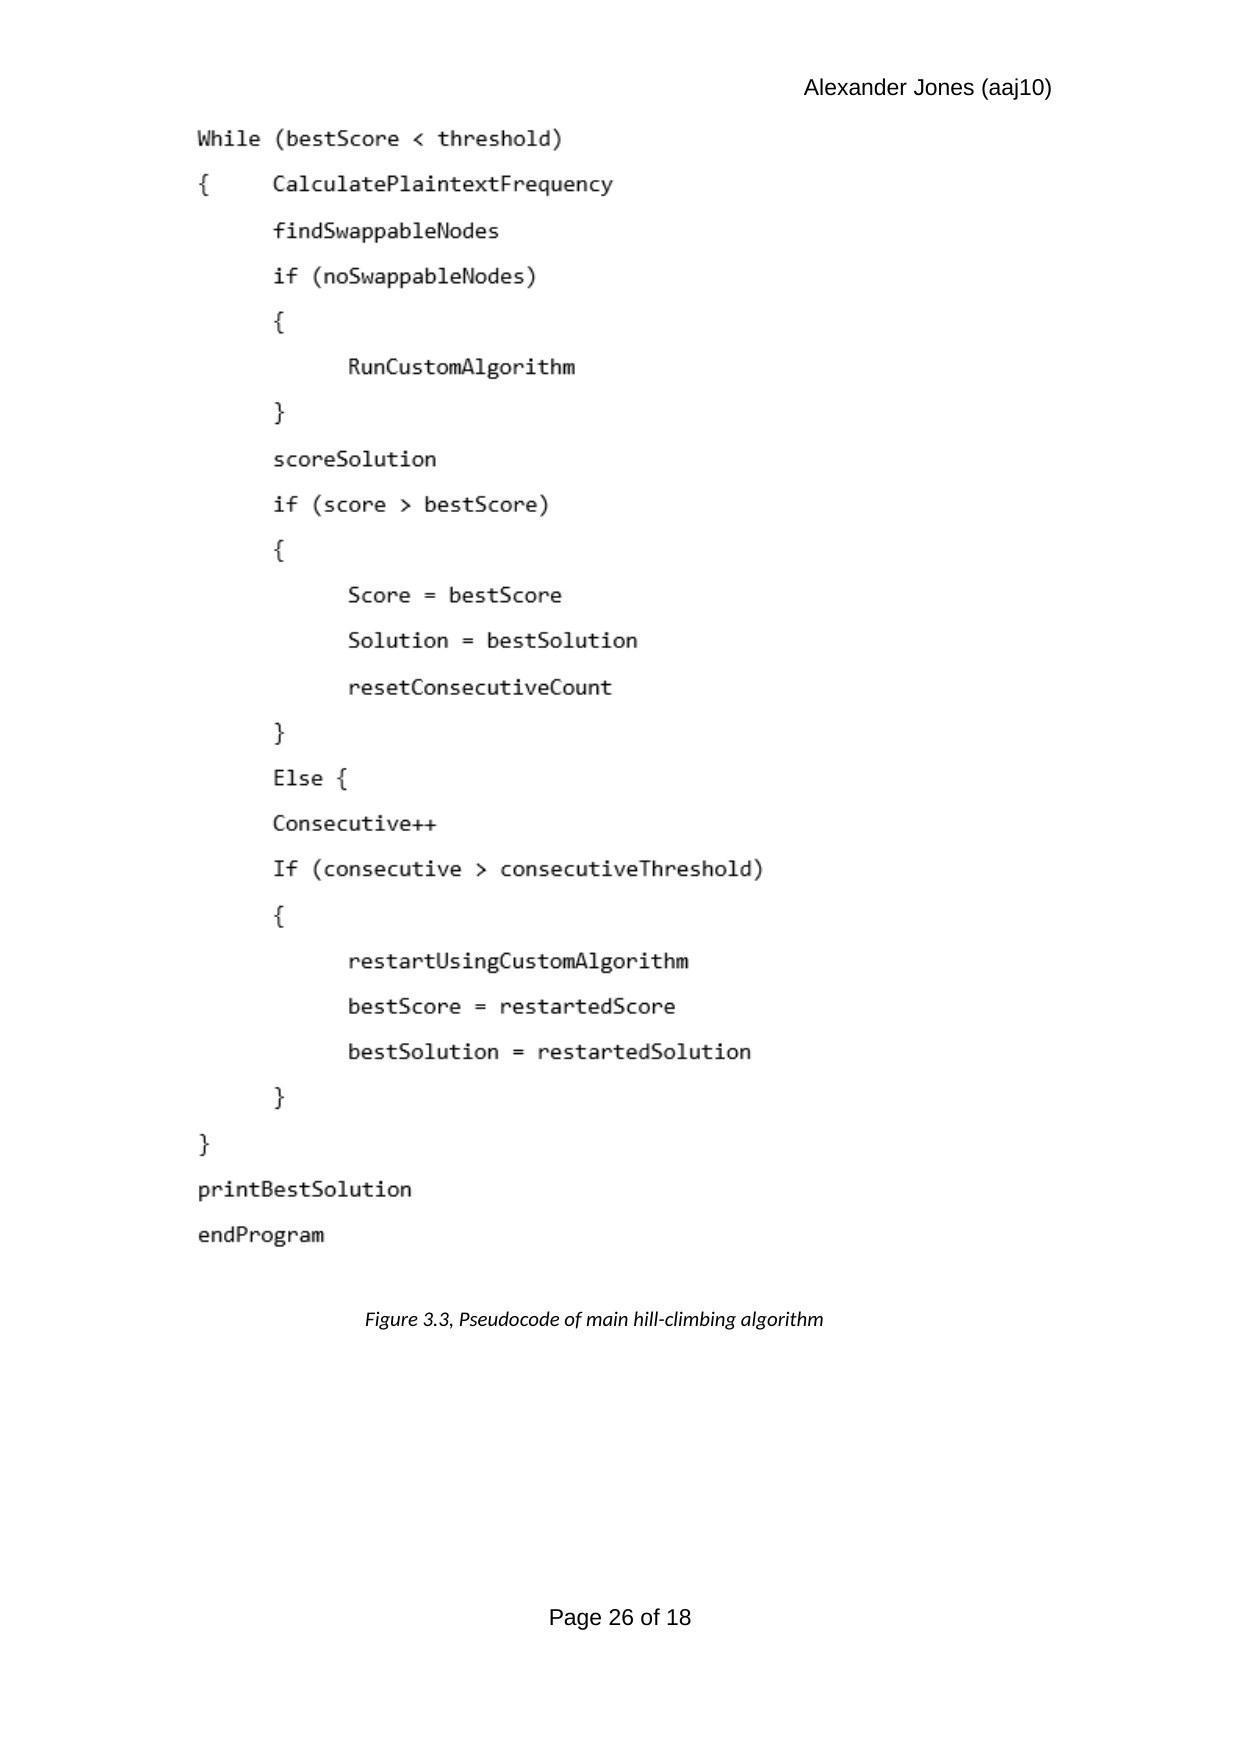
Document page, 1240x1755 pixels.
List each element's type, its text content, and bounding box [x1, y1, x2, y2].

text Figure 3.3, Pseudocode of main hill-climbing algorithm [365, 1307, 838, 1332]
